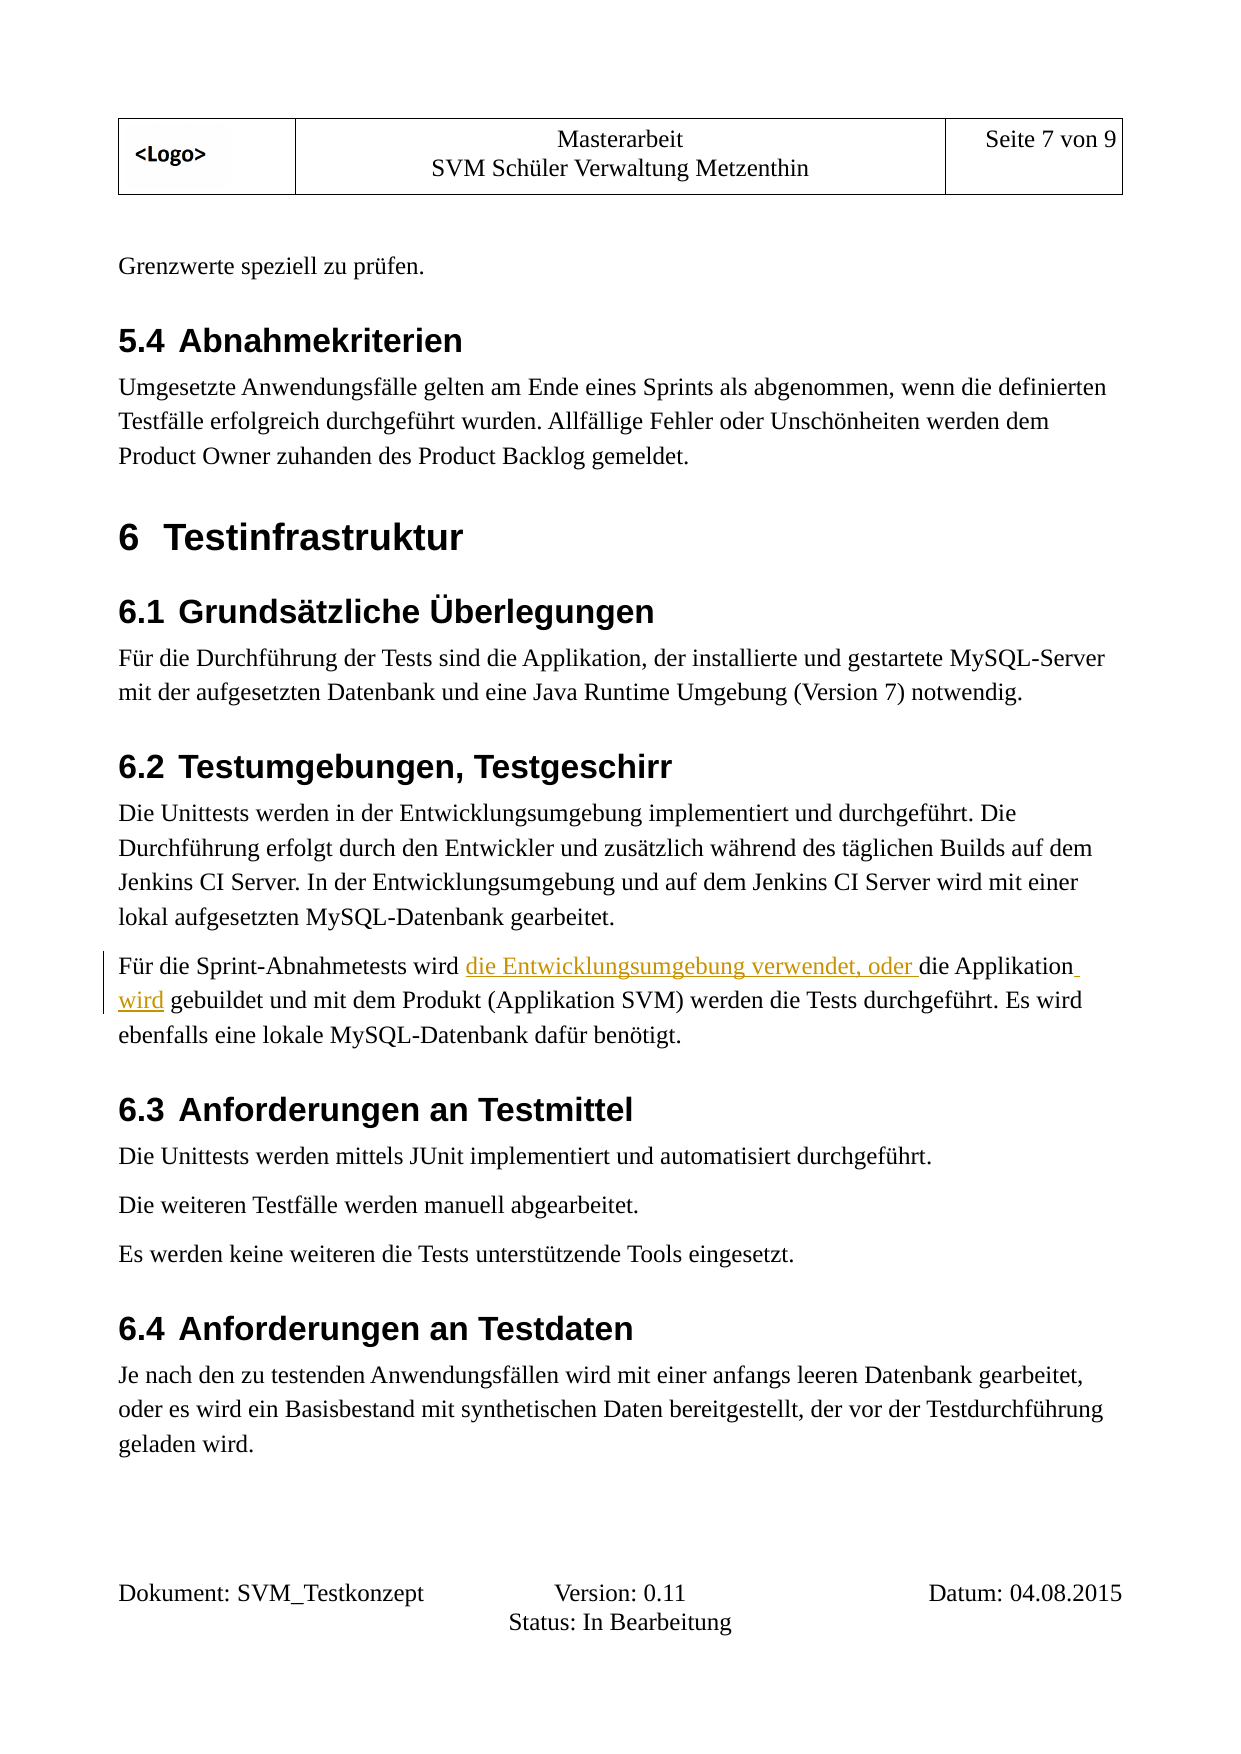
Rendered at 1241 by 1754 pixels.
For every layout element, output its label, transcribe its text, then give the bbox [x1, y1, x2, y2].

text Die weiteren Testfälle werden manuell abgearbeitet. [118, 1190, 1122, 1219]
text Umgesetzte Anwendungsfälle gelten am Ende eines Sprints als abgenommen, wenn die definierten Testfälle erfolgreich durchgeführt wurden. Allfällige Fehler oder Unschönheiten werden dem Product Owner zuhanden des Product Backlog gemeldet. [118, 372, 1122, 469]
subtitle Testinfrastruktur [118, 515, 1122, 558]
text Es werden keine weiteren die Tests unterstützende Tools eingesetzt. [118, 1239, 1122, 1268]
text Je nach den zu testenden Anwendungsfällen wird mit einer anfangs leeren Datenbank gearbeitet, oder es wird ein Basisbestand mit synthetischen Daten bereitgestellt, der vor der Testdurchführung geladen wird. [118, 1360, 1122, 1458]
subtitle Anforderungen an Testdaten [118, 1309, 1122, 1348]
text Für die Durchführung der Tests sind die Applikation, der installierte und gestartete MySQL-Server mit der aufgesetzten Datenbank und eine Java Runtime Umgebung (Version 7) notwendig. [118, 643, 1122, 706]
text Die Unittests werden in der Entwicklungsumgebung implementiert und durchgeführt. Die Durchführung erfolgt durch den Entwickler und zusätzlich während des täglichen Builds auf dem Jenkins CI Server. In der Entwicklungsumgebung und auf dem Jenkins CI Server wird mit einer lokal aufgesetzten MySQL-Datenbank gearbeitet. [118, 798, 1122, 931]
subtitle Testumgebungen, Testgeschirr [118, 747, 1122, 786]
subtitle Anforderungen an Testmittel [118, 1090, 1122, 1128]
text Für die Sprint-Abnahmetests wird die Entwicklungsumgebung verwendet, oder die Applikation wird gebuildet und mit dem Produkt (Applikation SVM) werden die Tests durchgeführt. Es wird ebenfalls eine lokale MySQL-Datenbank dafür benötigt. [118, 951, 1122, 1049]
text Grenzwerte speziell zu prüfen. [118, 251, 1122, 279]
subtitle Abnahmekriterien [118, 321, 1122, 359]
picture [123, 123, 230, 189]
text Die Unittests werden mittels JUnit implementiert und automatisiert durchgeführt. [118, 1141, 1122, 1170]
subtitle Grundsätzliche Überlegungen [118, 592, 1122, 630]
